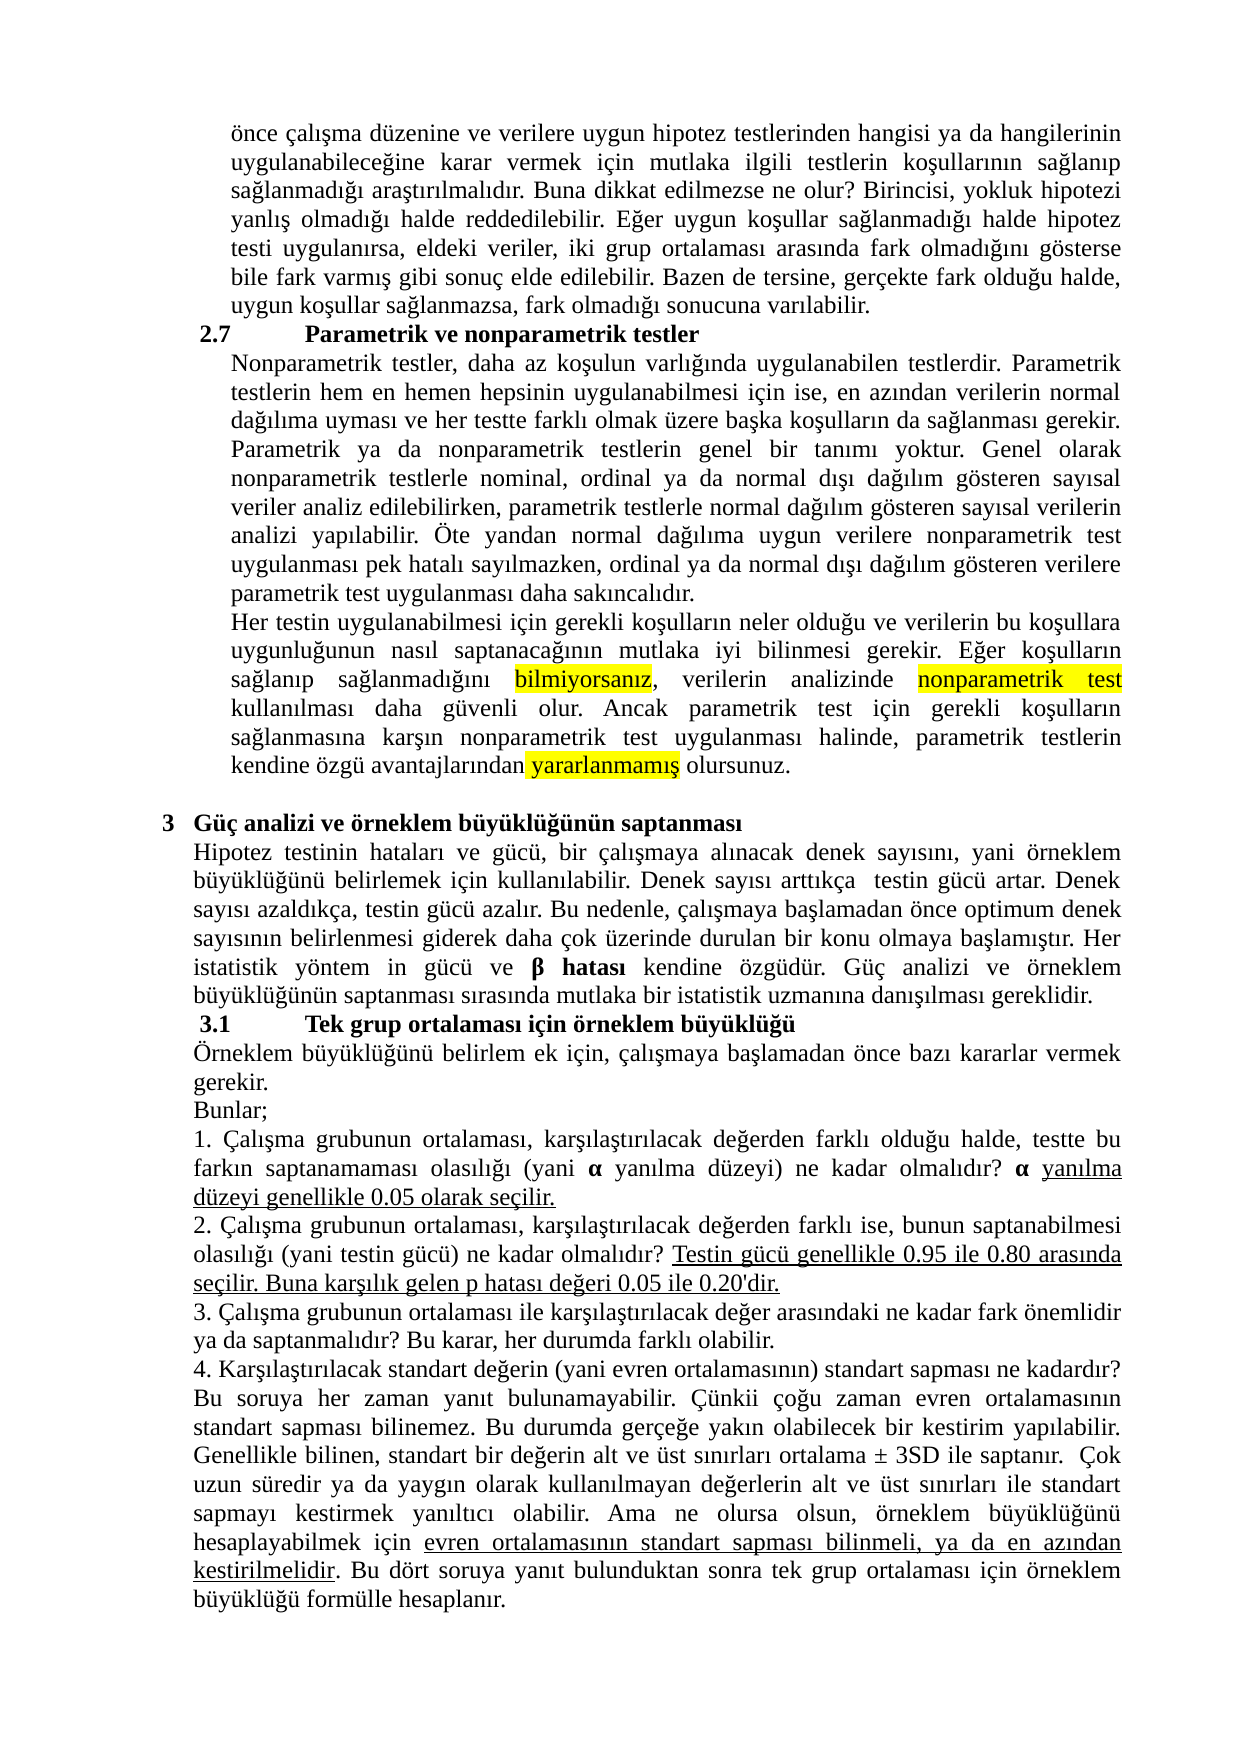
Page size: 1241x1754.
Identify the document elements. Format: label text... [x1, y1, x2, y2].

list Tek grup ortalaması için örneklem büyüklüğü [193, 1009, 1122, 1038]
list Nonparametrik testler, daha az koşulun varlığında uygulanabilen testlerdir. Parametrik testlerin hem en hemen hepsinin uygulanabilmesi için ise, en azından verilerin normal dağılıma uyması ve her testte farklı olmak üzere başka koşulların da sağlanması gerekir. Parametrik ya da nonparametrik testlerin genel bir tanımı yoktur. Genel olarak nonparametrik testlerle nominal, ordinal ya da normal dışı dağılım gösteren sayısal veriler analiz edilebilirken, parametrik testlerle normal dağılım gösteren sayısal verilerin analizi yapılabilir. Öte yandan normal dağılıma uygun verilere nonparametrik test uygulanması pek hatalı sayılmazken, ordinal ya da normal dışı dağılım gösteren verilere parametrik test uygulanması daha sakıncalıdır. [193, 348, 1122, 607]
list Bunlar; [156, 1096, 1122, 1124]
list 2. Çalışma grubunun ortalaması, karşılaştırılacak değerden farklı ise, bunun saptanabilmesi olasılığı (yani testin gücü) ne kadar olmalıdır? Testin gücü genellikle 0.95 ile 0.80 arasında seçilir. Buna karşılık gelen p hatası değeri 0.05 ile 0.20'dir. [156, 1211, 1122, 1297]
list 3. Çalışma grubunun ortalaması ile karşılaştırılacak değer arasındaki ne kadar fark önemlidir ya da saptanmalıdır? Bu karar, her durumda farklı olabilir. [156, 1297, 1122, 1354]
list Her testin uygulanabilmesi için gerekli koşulların neler olduğu ve verilerin bu koşullara uygunluğunun nasıl saptanacağının mutlaka iyi bilinmesi gerekir. Eğer koşulların sağlanıp sağlanmadığını bilmiyorsanız, verilerin analizinde nonparametrik test kullanılması daha güvenli olur. Ancak parametrik test için gerekli koşulların sağlanmasına karşın nonparametrik test uygulanması halinde, parametrik testlerin kendine özgü avantajlarından yararlanmamış olursunuz. [193, 607, 1122, 779]
list Güç analizi ve örneklem büyüklüğünün saptanması [156, 808, 1122, 837]
list Örneklem büyüklüğünü belirlem ek için, çalışmaya başlamadan önce bazı kararlar vermek gerekir. [156, 1038, 1122, 1096]
list 1. Çalışma grubunun ortalaması, karşılaştırılacak değerden farklı olduğu halde, testte bu farkın saptanamaması olasılığı (yani α yanılma düzeyi) ne kadar olmalıdır? α yanılma düzeyi genellikle 0.05 olarak seçilir. [156, 1124, 1122, 1211]
list Parametrik ve nonparametrik testler [193, 319, 1122, 348]
list Hipotez testinin hataları ve gücü, bir çalışmaya alınacak denek sayısını, yani örneklem büyüklüğünü belirlemek için kullanılabilir. Denek sayısı arttıkça testin gücü artar. Denek sayısı azaldıkça, testin gücü azalır. Bu nedenle, çalışmaya başlamadan önce optimum denek sayısının belirlenmesi giderek daha çok üzerinde durulan bir konu olmaya başlamıştır. Her istatistik yöntem in gücü ve β hatası kendine özgüdür. Güç analizi ve örneklem büyüklüğünün saptanması sırasında mutlaka bir istatistik uzmanına danışılması gereklidir. [156, 837, 1122, 1009]
list 4. Karşılaştırılacak standart değerin (yani evren ortalamasının) standart sapması ne kadardır? Bu soruya her zaman yanıt bulunamayabilir. Çünkii çoğu zaman evren ortalamasının standart sapması bilinemez. Bu durumda gerçeğe yakın olabilecek bir kestirim yapılabilir. Genellikle bilinen, standart bir değerin alt ve üst sınırları ortalama ± 3SD ile saptanır. Çok uzun süredir ya da yaygın olarak kullanılmayan değerlerin alt ve üst sınırları ile standart sapmayı kestirmek yanıltıcı olabilir. Ama ne olursa olsun, örneklem büyüklüğünü hesaplayabilmek için evren ortalamasının standart sapması bilinmeli, ya da en azından kestirilmelidir. Bu dört soruya yanıt bulunduktan sonra tek grup ortalaması için örneklem büyüklüğü formülle hesaplanır. [156, 1354, 1122, 1613]
list önce çalışma düzenine ve verilere uygun hipotez testlerinden hangisi ya da hangilerinin uygulanabileceğine karar vermek için mutlaka ilgili testlerin koşullarının sağlanıp sağlanmadığı araştırılmalıdır. Buna dikkat edilmezse ne olur? Birincisi, yokluk hipotezi yanlış olmadığı halde reddedilebilir. Eğer uygun koşullar sağlanmadığı halde hipotez testi uygulanırsa, eldeki veriler, iki grup ortalaması arasında fark olmadığını gösterse bile fark varmış gibi sonuç elde edilebilir. Bazen de tersine, gerçekte fark olduğu halde, uygun koşullar sağlanmazsa, fark olmadığı sonucuna varılabilir. [193, 118, 1122, 319]
